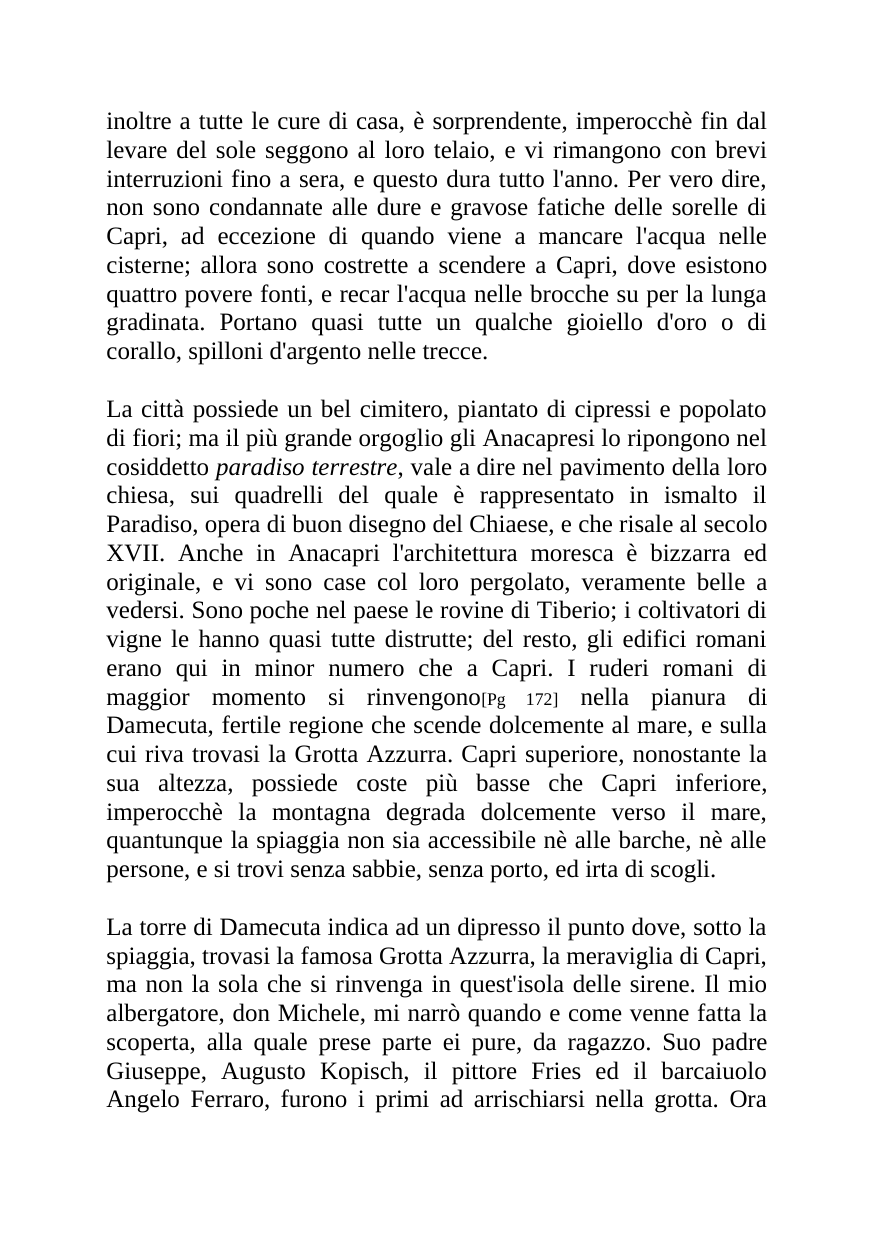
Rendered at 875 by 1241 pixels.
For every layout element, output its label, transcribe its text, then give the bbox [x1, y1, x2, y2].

text La città possiede un bel cimitero, piantato di cipressi e popolato di fiori; ma il più grande orgoglio gli Anacapresi lo ripongono nel cosiddetto paradiso terrestre, vale a dire nel pavimento della loro chiesa, sui quadrelli del quale è rappresentato in ismalto il Paradiso, opera di buon disegno del Chiaese, e che risale al secolo XVII. Anche in Anacapri l'architettura moresca è bizzarra ed originale, e vi sono case col loro pergolato, veramente belle a vedersi. Sono poche nel paese le rovine di Tiberio; i coltivatori di vigne le hanno quasi tutte distrutte; del resto, gli edifici romani erano qui in minor numero che a Capri. I ruderi romani di maggior momento si rinvengono[Pg 172] nella pianura di Damecuta, fertile regione che scende dolcemente al mare, e sulla cui riva trovasi la Grotta Azzurra. Capri superiore, nonostante la sua altezza, possiede coste più basse che Capri inferiore, imperocchè la montagna degrada dolcemente verso il mare, quantunque la spiaggia non sia accessibile nè alle barche, nè alle persone, e si trovi senza sabbie, senza porto, ed irta di scogli. [106, 394, 768, 883]
text inoltre a tutte le cure di casa, è sorprendente, imperocchè fin dal levare del sole seggono al loro telaio, e vi rimangono con brevi interruzioni fino a sera, e questo dura tutto l'anno. Per vero dire, non sono condannate alle dure e gravose fatiche delle sorelle di Capri, ad eccezione di quando viene a mancare l'acqua nelle cisterne; allora sono costrette a scendere a Capri, dove esistono quattro povere fonti, e recar l'acqua nelle brocche su per la lunga gradinata. Portano quasi tutte un qualche gioiello d'oro o di corallo, spilloni d'argento nelle trecce. [106, 106, 768, 365]
text La torre di Damecuta indica ad un dipresso il punto dove, sotto la spiaggia, trovasi la famosa Grotta Azzurra, la meraviglia di Capri, ma non la sola che si rinvenga in quest'isola delle sirene. Il mio albergatore, don Michele, mi narrò quando e come venne fatta la scoperta, alla quale prese parte ei pure, da ragazzo. Suo padre Giuseppe, Augusto Kopisch, il pittore Fries ed il barcaiuolo Angelo Ferraro, furono i primi ad arrischiarsi nella grotta. Ora [106, 912, 768, 1113]
